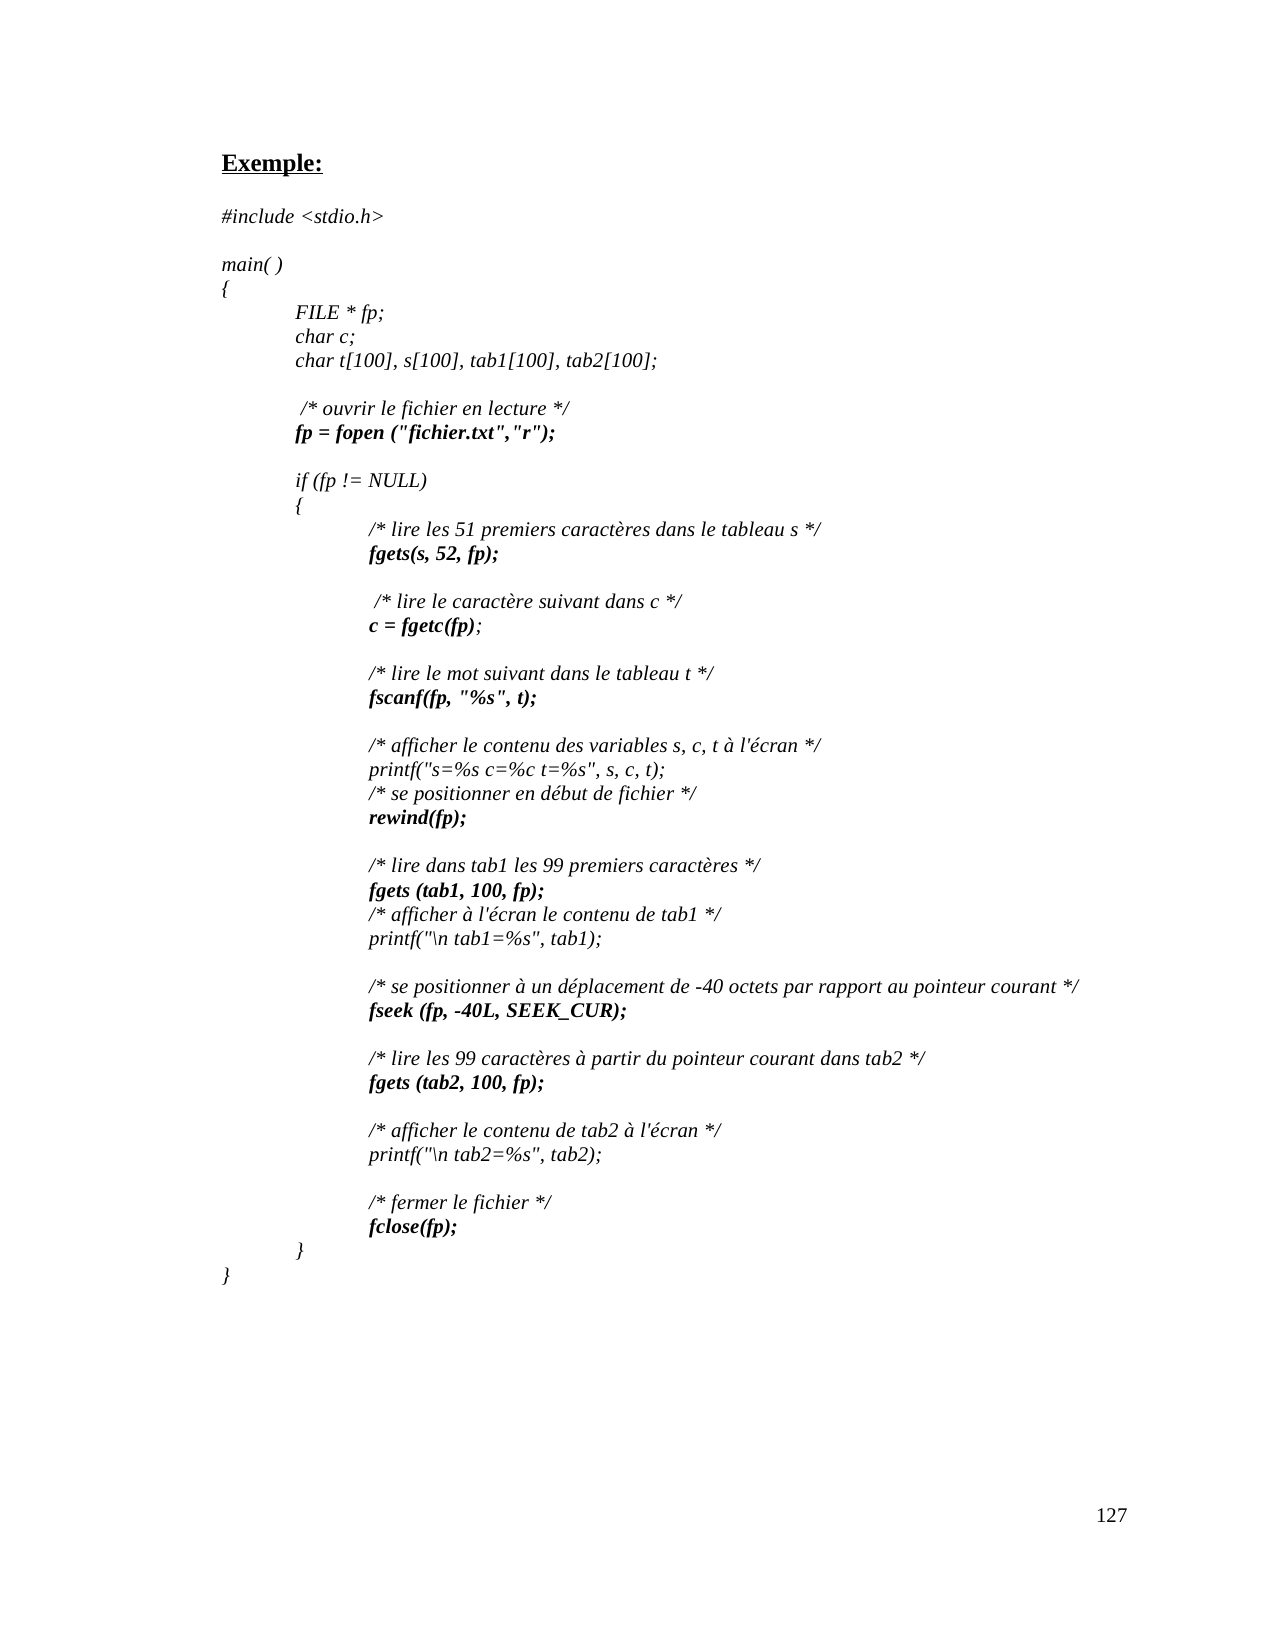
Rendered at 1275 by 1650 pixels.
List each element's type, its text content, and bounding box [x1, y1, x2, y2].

text /* afficher à l'écran le contenu de tab1 */ [221, 901, 1127, 926]
text char t[100], s[100], tab1[100], tab2[100]; [221, 348, 1127, 372]
text c = fgetc(fp); [221, 613, 1127, 637]
text rewind(fp); [221, 805, 1127, 829]
text /* se positionner à un déplacement de -40 octets par rapport au pointeur courant */ [221, 974, 1127, 998]
text /* lire le mot suivant dans le tableau t */ [221, 661, 1127, 685]
text fclose(fp); [221, 1214, 1127, 1238]
text /* lire dans tab1 les 99 premiers caractères */ [221, 853, 1127, 877]
text fp = fopen ("fichier.txt","r"); [221, 420, 1127, 444]
text } [221, 1238, 1127, 1262]
text printf("\n tab2=%s", tab2); [221, 1142, 1127, 1166]
text FILE * fp; [221, 300, 1127, 324]
text #include <stdio.h> [148, 204, 1127, 228]
text fgets (tab2, 100, fp); [221, 1070, 1127, 1094]
text /* ouvrir le fichier en lecture */ [221, 396, 1127, 420]
text /* se positionner en début de fichier */ [221, 781, 1127, 805]
text /* lire les 51 premiers caractères dans le tableau s */ [221, 516, 1127, 541]
text char c; [221, 324, 1127, 348]
text fgets (tab1, 100, fp); [221, 877, 1127, 901]
text fscanf(fp, "%s", t); [221, 685, 1127, 709]
text } [221, 1262, 1127, 1286]
text /* lire les 99 caractères à partir du pointeur courant dans tab2 */ [221, 1046, 1127, 1070]
text printf("s=%s c=%c t=%s", s, c, t); [221, 757, 1127, 781]
text /* afficher le contenu de tab2 à l'écran */ [221, 1118, 1127, 1142]
text if (fp != NULL) [221, 468, 1127, 492]
text main( ) [148, 252, 1127, 276]
text fgets(s, 52, fp); [221, 541, 1127, 564]
text { [148, 276, 1127, 300]
text /* afficher le contenu des variables s, c, t à l'écran */ [221, 733, 1127, 757]
text { [221, 492, 1127, 516]
text /* lire le caractère suivant dans c */ [221, 589, 1127, 613]
text /* fermer le fichier */ [221, 1190, 1127, 1214]
text printf("\n tab1=%s", tab1); [221, 926, 1127, 949]
text Exemple: [148, 148, 1127, 177]
text fseek (fp, -40L, SEEK_CUR); [221, 998, 1127, 1022]
